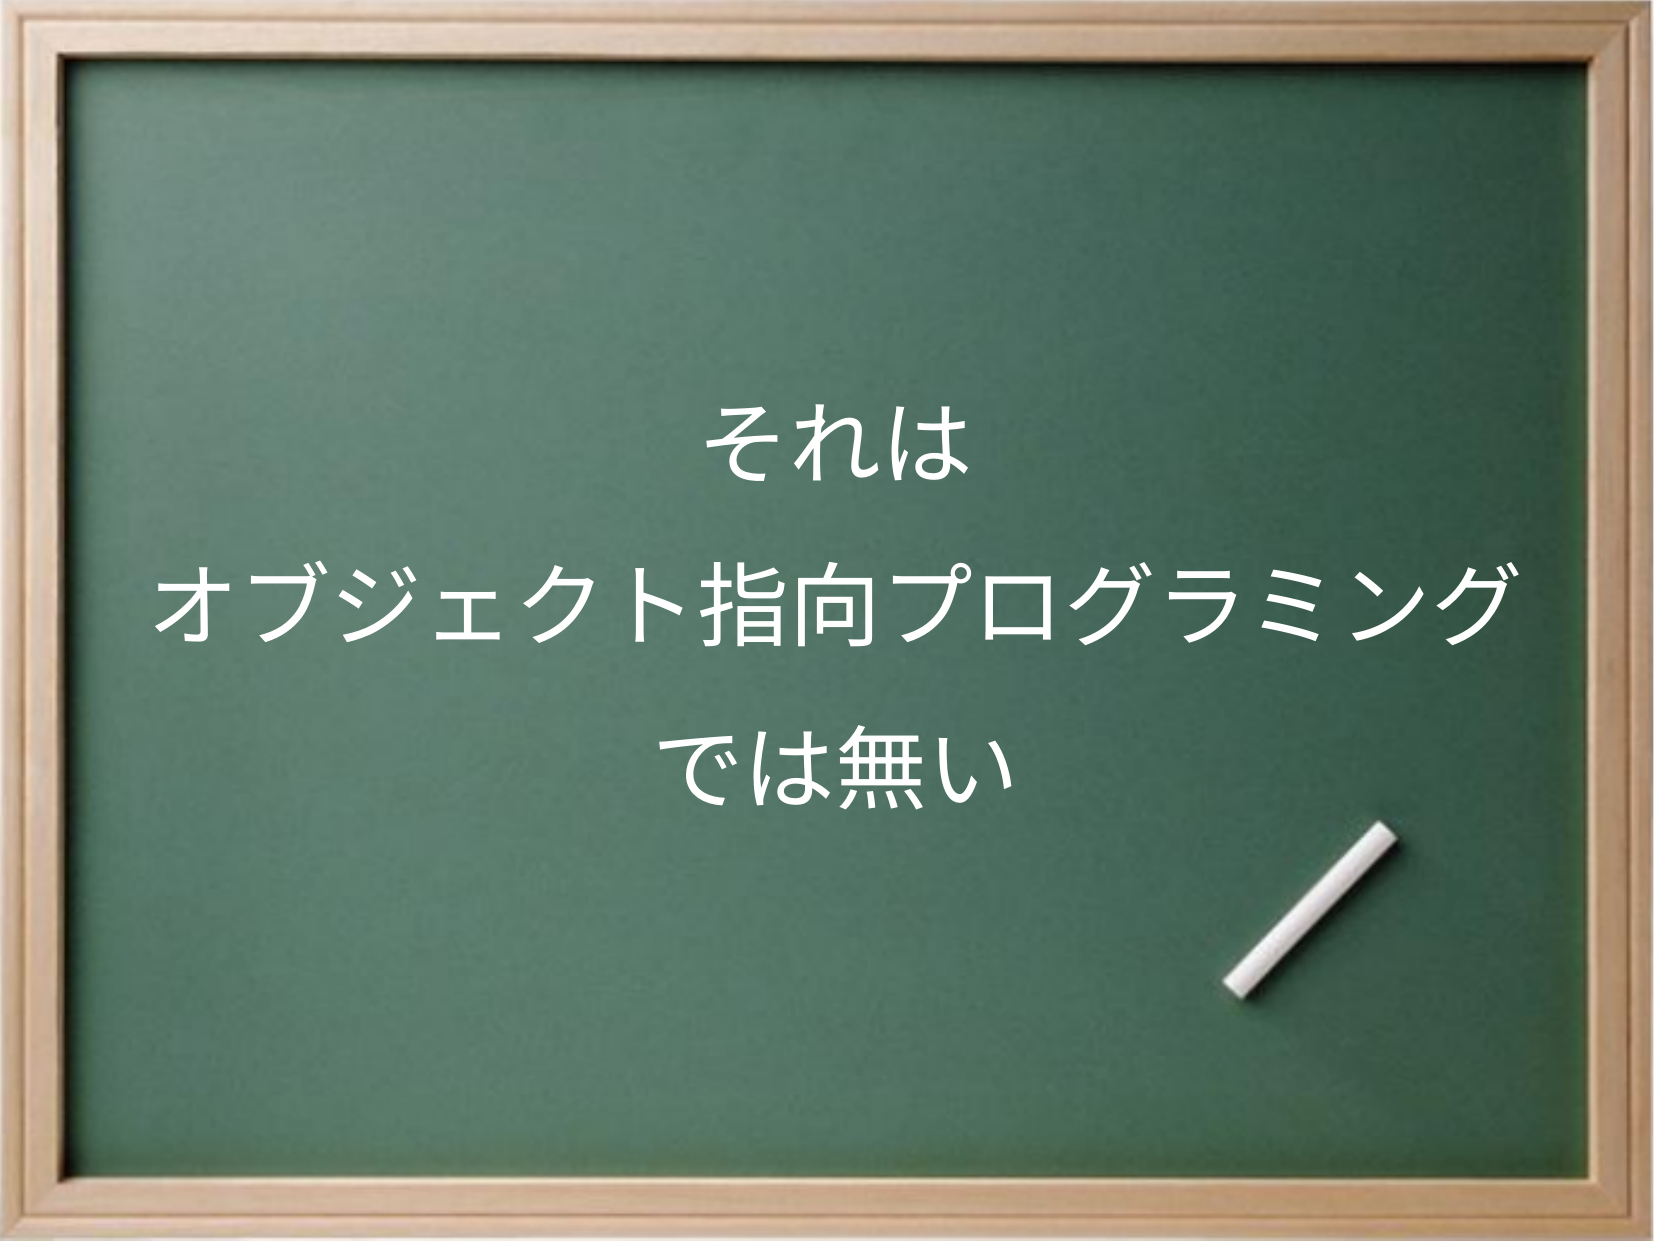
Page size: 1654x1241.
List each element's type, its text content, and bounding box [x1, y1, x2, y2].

list それは オブジェクト指向プログラミング では無い [82, 251, 1571, 1055]
picture [0, 0, 1654, 1241]
